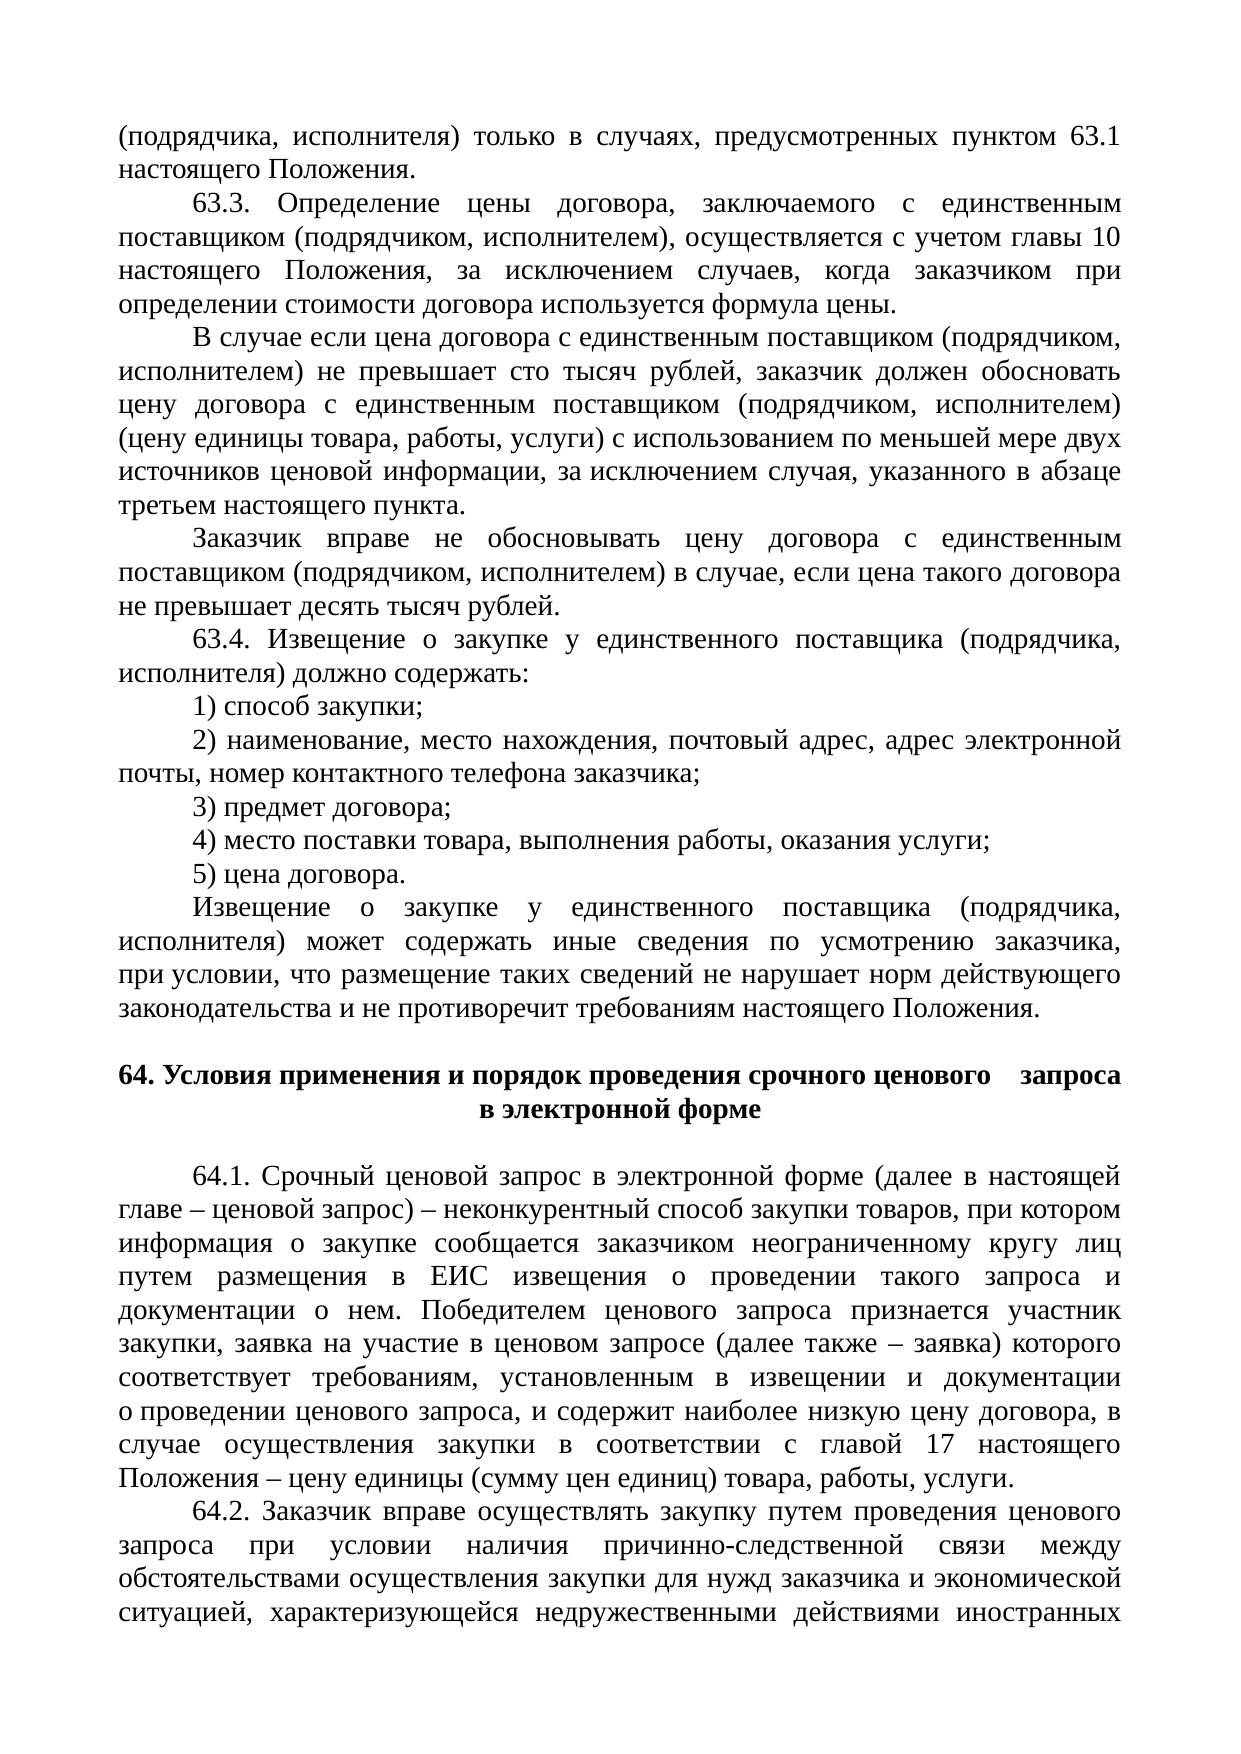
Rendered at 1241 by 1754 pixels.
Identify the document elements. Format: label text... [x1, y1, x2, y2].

text 63.3. Определение цены договора, заключаемого с единственным поставщиком (подрядчиком, исполнителем), осуществляется с учетом главы 10 настоящего Положения, за исключением случаев, когда заказчиком при определении стоимости договора используется формула цены. [118, 185, 1122, 319]
text 2) наименование, место нахождения, почтовый адрес, адрес электронной почты, номер контактного телефона заказчика; [118, 722, 1122, 789]
text 63.4. Извещение о закупке у единственного поставщика (подрядчика, исполнителя) должно содержать: [118, 621, 1122, 688]
text 5) цена договора. [118, 856, 1122, 889]
text 1) способ закупки; [118, 688, 1122, 722]
text 64. Условия применения и порядок проведения срочного ценового запроса в электронной форме [118, 1057, 1122, 1124]
text 3) предмет договора; [118, 789, 1122, 822]
text В случае если цена договора с единственным поставщиком (подрядчиком, исполнителем) не превышает сто тысяч рублей, заказчик должен обосновать цену договора с единственным поставщиком (подрядчиком, исполнителем) (цену единицы товара, работы, услуги) с использованием по меньшей мере двух источников ценовой информации, за исключением случая, указанного в абзаце третьем настоящего пункта. [118, 319, 1122, 521]
text (подрядчика, исполнителя) только в случаях, предусмотренных пунктом 63.1 настоящего Положения. [118, 118, 1122, 185]
text Заказчик вправе не обосновывать цену договора с единственным поставщиком (подрядчиком, исполнителем) в случае, если цена такого договора не превышает десять тысяч рублей. [118, 521, 1122, 621]
text 64.1. Срочный ценовой запрос в электронной форме (далее в настоящей главе – ценовой запрос) – неконкурентный способ закупки товаров, при котором информация о закупке сообщается заказчиком неограниченному кругу лиц путем размещения в ЕИС извещения о проведении такого запроса и документации о нем. Победителем ценового запроса признается участник закупки, заявка на участие в ценовом запросе (далее также – заявка) которого соответствует требованиям, установленным в извещении и документации о проведении ценового запроса, и содержит наиболее низкую цену договора, в случае осуществления закупки в соответствии с главой 17 настоящего Положения – цену единицы (сумму цен единиц) товара, работы, услуги. [118, 1158, 1122, 1493]
text 64.2. Заказчик вправе осуществлять закупку путем проведения ценового запроса при условии наличия причинно-следственной связи между обстоятельствами осуществления закупки для нужд заказчика и экономической ситуацией, характеризующейся недружественными действиями иностранных [118, 1493, 1122, 1627]
text Извещение о закупке у единственного поставщика (подрядчика, исполнителя) может содержать иные сведения по усмотрению заказчика, при условии, что размещение таких сведений не нарушает норм действующего законодательства и не противоречит требованиям настоящего Положения. [118, 889, 1122, 1024]
text 4) место поставки товара, выполнения работы, оказания услуги; [118, 822, 1122, 856]
